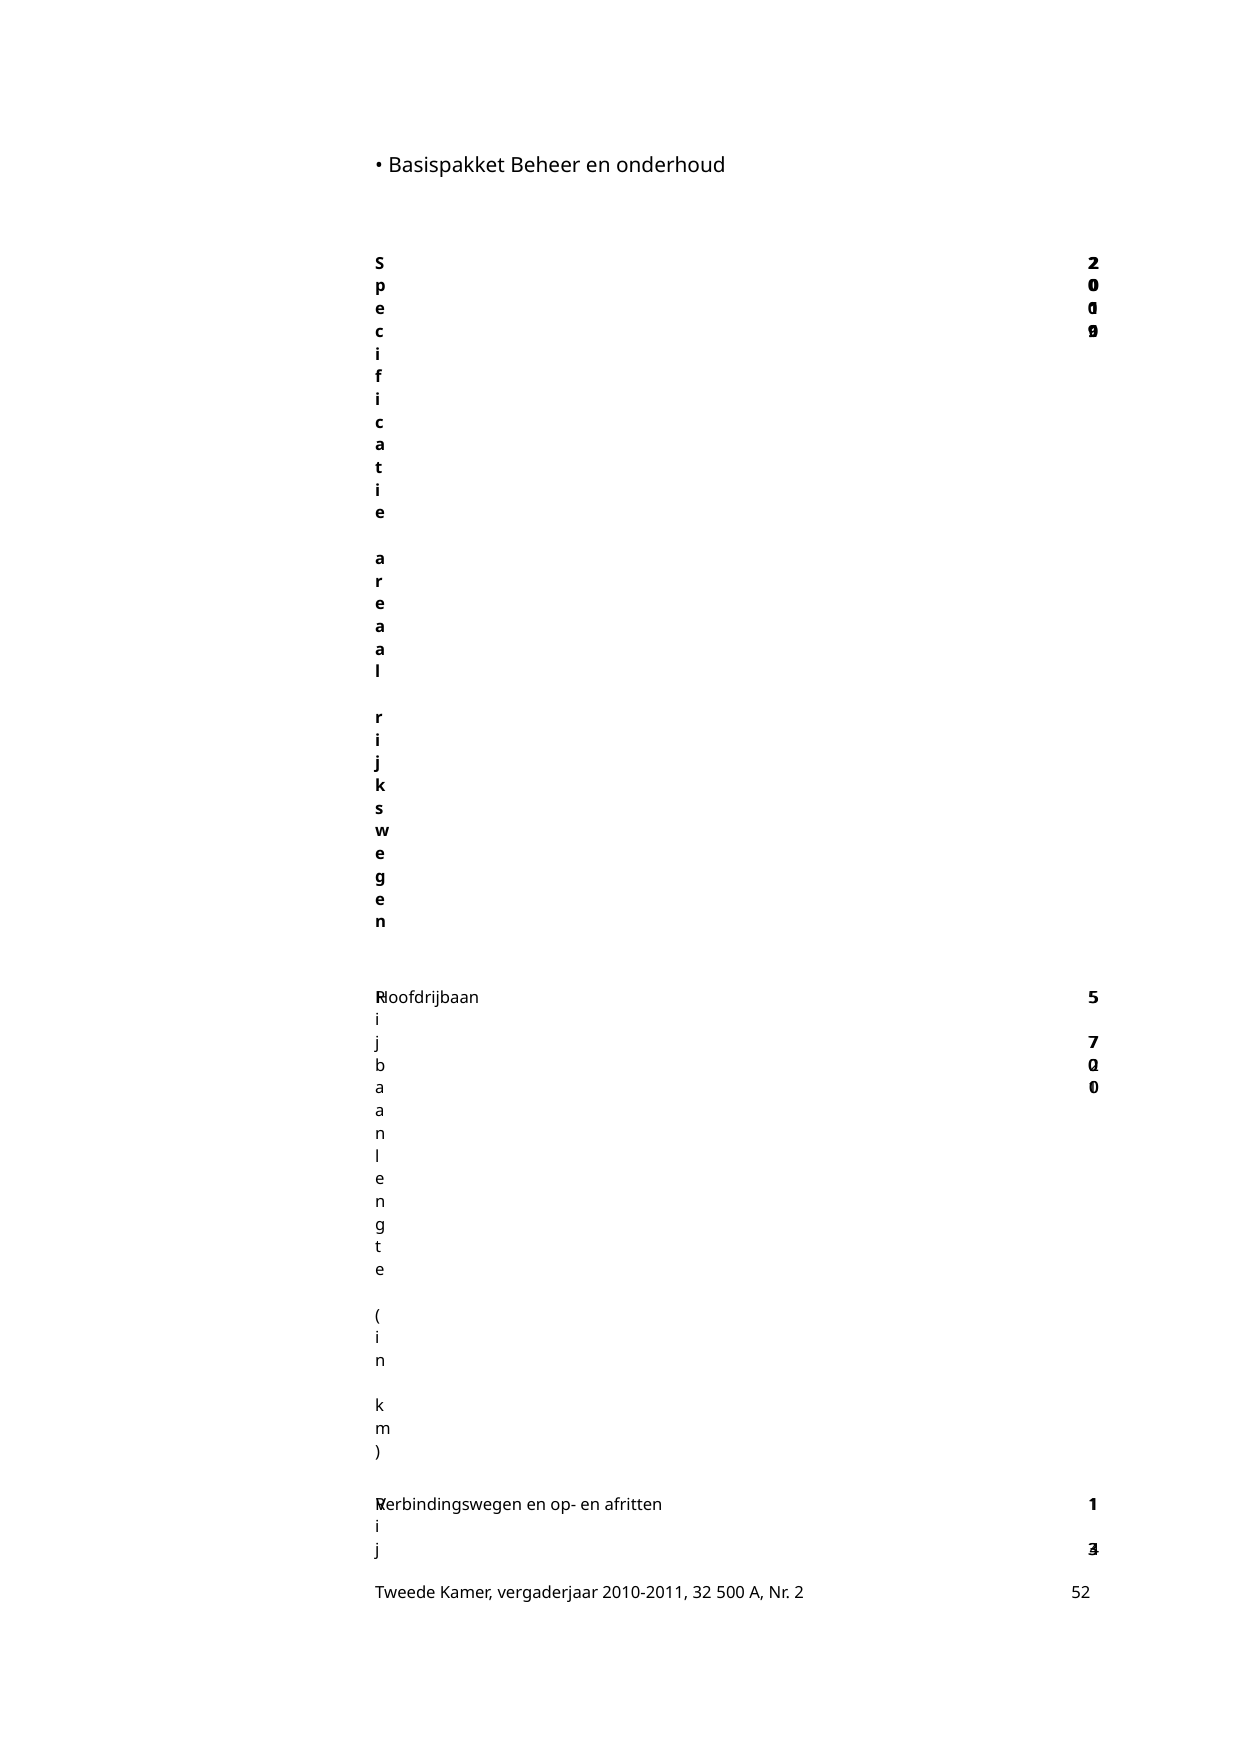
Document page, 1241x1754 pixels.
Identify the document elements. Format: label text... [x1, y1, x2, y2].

table_header [376, 251, 1087, 985]
text • Basispakket Beheer en onderhoud [375, 150, 1090, 178]
table_cell Hoofdrijbaan [376, 985, 1087, 1492]
table_cell Verbindingswegen en op- en afritten [376, 1492, 1087, 1560]
